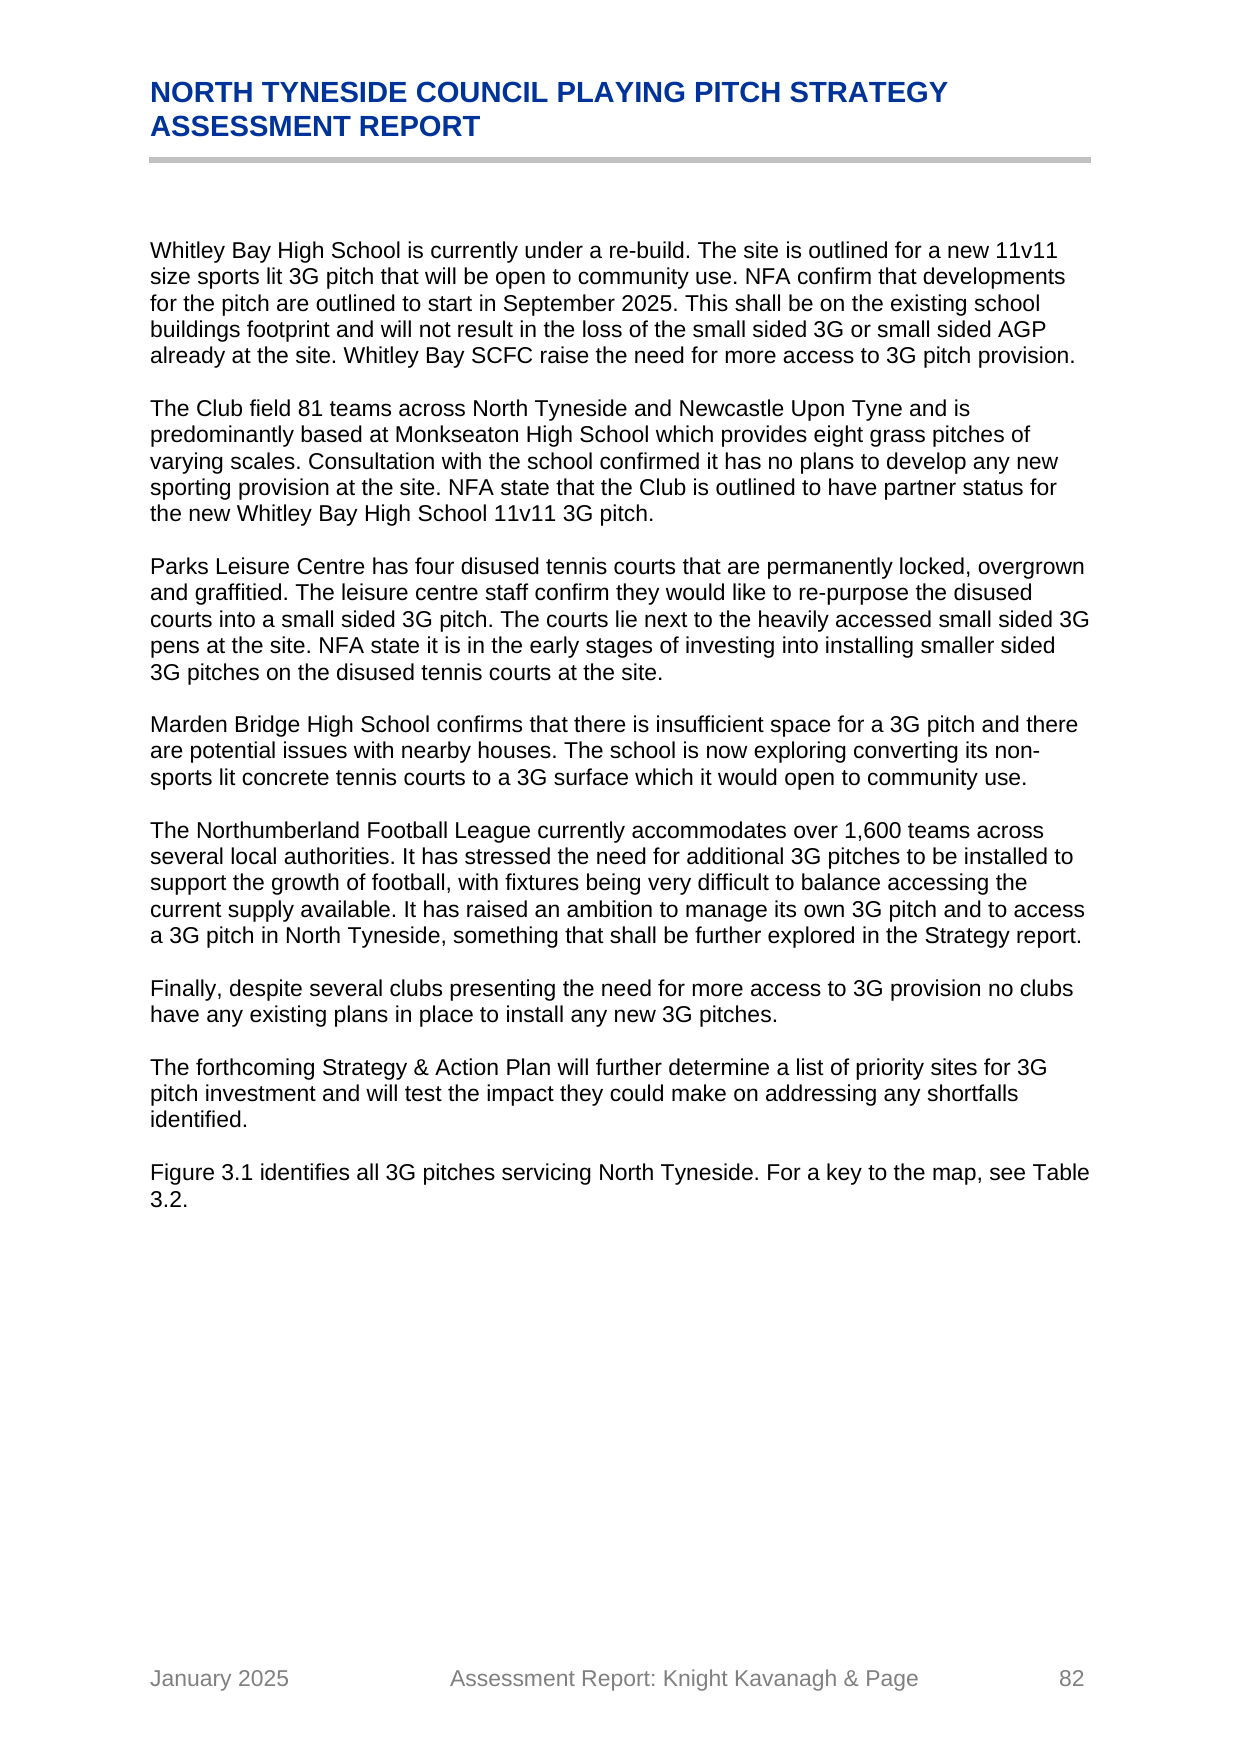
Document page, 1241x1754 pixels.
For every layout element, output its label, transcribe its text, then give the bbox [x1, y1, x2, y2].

text The Club field 81 teams across North Tyneside and Newcastle Upon Tyne and is predominantly based at Monkseaton High School which provides eight grass pitches of varying scales. Consultation with the school confirmed it has no plans to develop any new sporting provision at the site. NFA state that the Club is outlined to have partner status for the new Whitley Bay High School 11v11 3G pitch. [150, 395, 1091, 527]
text Figure 3.1 identifies all 3G pitches servicing North Tyneside. For a key to the map, see Table 3.2. [150, 1159, 1091, 1212]
text Parks Leisure Centre has four disused tennis courts that are permanently locked, overgrown and graffitied. The leisure centre staff confirm they would like to re-purpose the disused courts into a small sided 3G pitch. The courts lie next to the heavily accessed small sided 3G pens at the site. NFA state it is in the early stages of investing into installing smaller sided 3G pitches on the disused tennis courts at the site. [150, 553, 1091, 685]
text The Northumberland Football League currently accommodates over 1,600 teams across several local authorities. It has stressed the need for additional 3G pitches to be installed to support the growth of football, with fixtures being very difficult to balance accessing the current supply available. It has raised an ambition to manage its own 3G pitch and to access a 3G pitch in North Tyneside, something that shall be further explored in the Strategy report. [150, 817, 1091, 948]
text Marden Bridge High School confirms that there is insufficient space for a 3G pitch and there are potential issues with nearby houses. The school is now exploring converting its non-sports lit concrete tennis courts to a 3G surface which it would open to community use. [150, 711, 1091, 790]
text Finally, despite several clubs presenting the need for more access to 3G provision no clubs have any existing plans in place to install any new 3G pitches. [150, 975, 1091, 1027]
text The forthcoming Strategy & Action Plan will further determine a list of priority sites for 3G pitch investment and will test the impact they could make on addressing any shortfalls identified. [150, 1054, 1091, 1133]
text Whitley Bay High School is currently under a re-build. The site is outlined for a new 11v11 size sports lit 3G pitch that will be open to community use. NFA confirm that developments for the pitch are outlined to start in September 2025. This shall be on the existing school buildings footprint and will not result in the loss of the small sided 3G or small sided AGP already at the site. Whitley Bay SCFC raise the need for more access to 3G pitch provision. [150, 237, 1091, 368]
